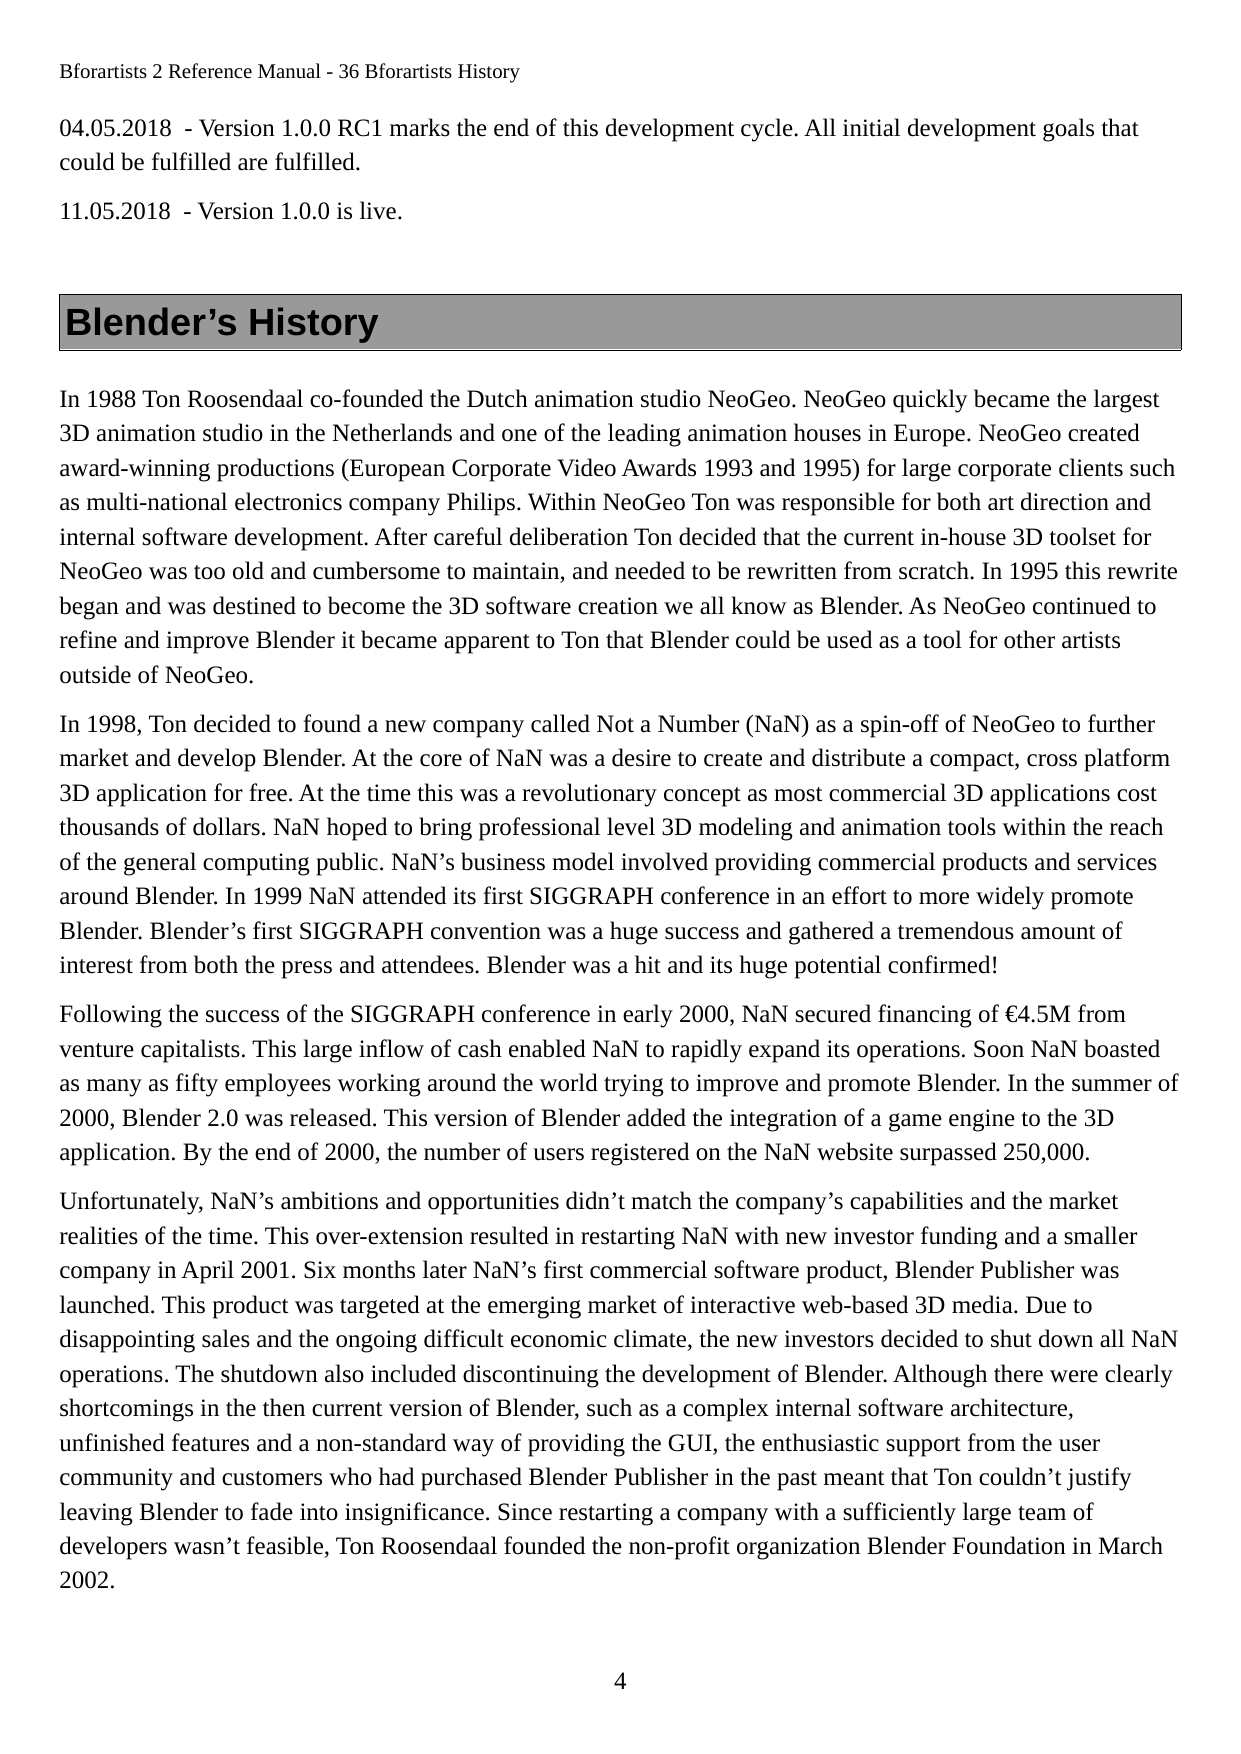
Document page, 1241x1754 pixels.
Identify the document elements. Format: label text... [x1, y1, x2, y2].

text Unfortunately, NaN’s ambitions and opportunities didn’t match the company’s capabilities and the market realities of the time. This over-extension resulted in restarting NaN with new investor funding and a smaller company in April 2001. Six months later NaN’s first commercial software product, Blender Publisher was launched. This product was targeted at the emerging market of interactive web-based 3D media. Due to disappointing sales and the ongoing difficult economic climate, the new investors decided to shut down all NaN operations. The shutdown also included discontinuing the development of Blender. Although there were clearly shortcomings in the then current version of Blender, such as a complex internal software architecture, unfinished features and a non-standard way of providing the GUI, the enthusiastic support from the user community and customers who had purchased Blender Publisher in the past meant that Ton couldn’t justify leaving Blender to fade into insignificance. Since restarting a company with a sufficiently large team of developers wasn’t feasible, Ton Roosendaal founded the non-profit organization Blender Foundation in March 2002. [59, 1186, 1181, 1594]
text In 1988 Ton Roosendaal co-founded the Dutch animation studio NeoGeo. NeoGeo quickly became the largest 3D animation studio in the Netherlands and one of the leading animation houses in Europe. NeoGeo created award-winning productions (European Corporate Video Awards 1993 and 1995) for large corporate clients such as multi-national electronics company Philips. Within NeoGeo Ton was responsible for both art direction and internal software development. After careful deliberation Ton decided that the current in-house 3D toolset for NeoGeo was too old and cumbersome to maintain, and needed to be rewritten from scratch. In 1995 this rewrite began and was destined to become the 3D software creation we all know as Blender. As NeoGeo continued to refine and improve Blender it became apparent to Ton that Blender could be used as a tool for other artists outside of NeoGeo. [59, 351, 1181, 689]
text Following the success of the SIGGRAPH conference in early 2000, NaN secured financing of €4.5M from venture capitalists. This large inflow of cash enabled NaN to rapidly expand its operations. Soon NaN boasted as many as fifty employees working around the world trying to improve and promote Blender. In the summer of 2000, Blender 2.0 was released. This version of Blender added the integration of a game engine to the 3D application. By the end of 2000, the number of users registered on the NaN website surpassed 250,000. [59, 999, 1181, 1166]
text In 1998, Ton decided to found a new company called Not a Number (NaN) as a spin-off of NeoGeo to further market and develop Blender. At the core of NaN was a desire to create and distribute a compact, cross platform 3D application for free. At the time this was a revolutionary concept as most commercial 3D applications cost thousands of dollars. NaN hoped to bring professional level 3D modeling and animation tools within the reach of the general computing public. NaN’s business model involved providing commercial products and services around Blender. In 1999 NaN attended its first SIGGRAPH conference in an effort to more widely promote Blender. Blender’s first SIGGRAPH convention was a huge success and gathered a tremendous amount of interest from both the press and attendees. Blender was a hit and its huge potential confirmed! [59, 709, 1181, 979]
text 11.05.2018 - Version 1.0.0 is live. [59, 196, 1181, 225]
table_header Blender’s History [60, 295, 1181, 349]
text 04.05.2018 - Version 1.0.0 RC1 marks the end of this development cycle. All initial development goals that could be fulfilled are fulfilled. [59, 113, 1181, 176]
